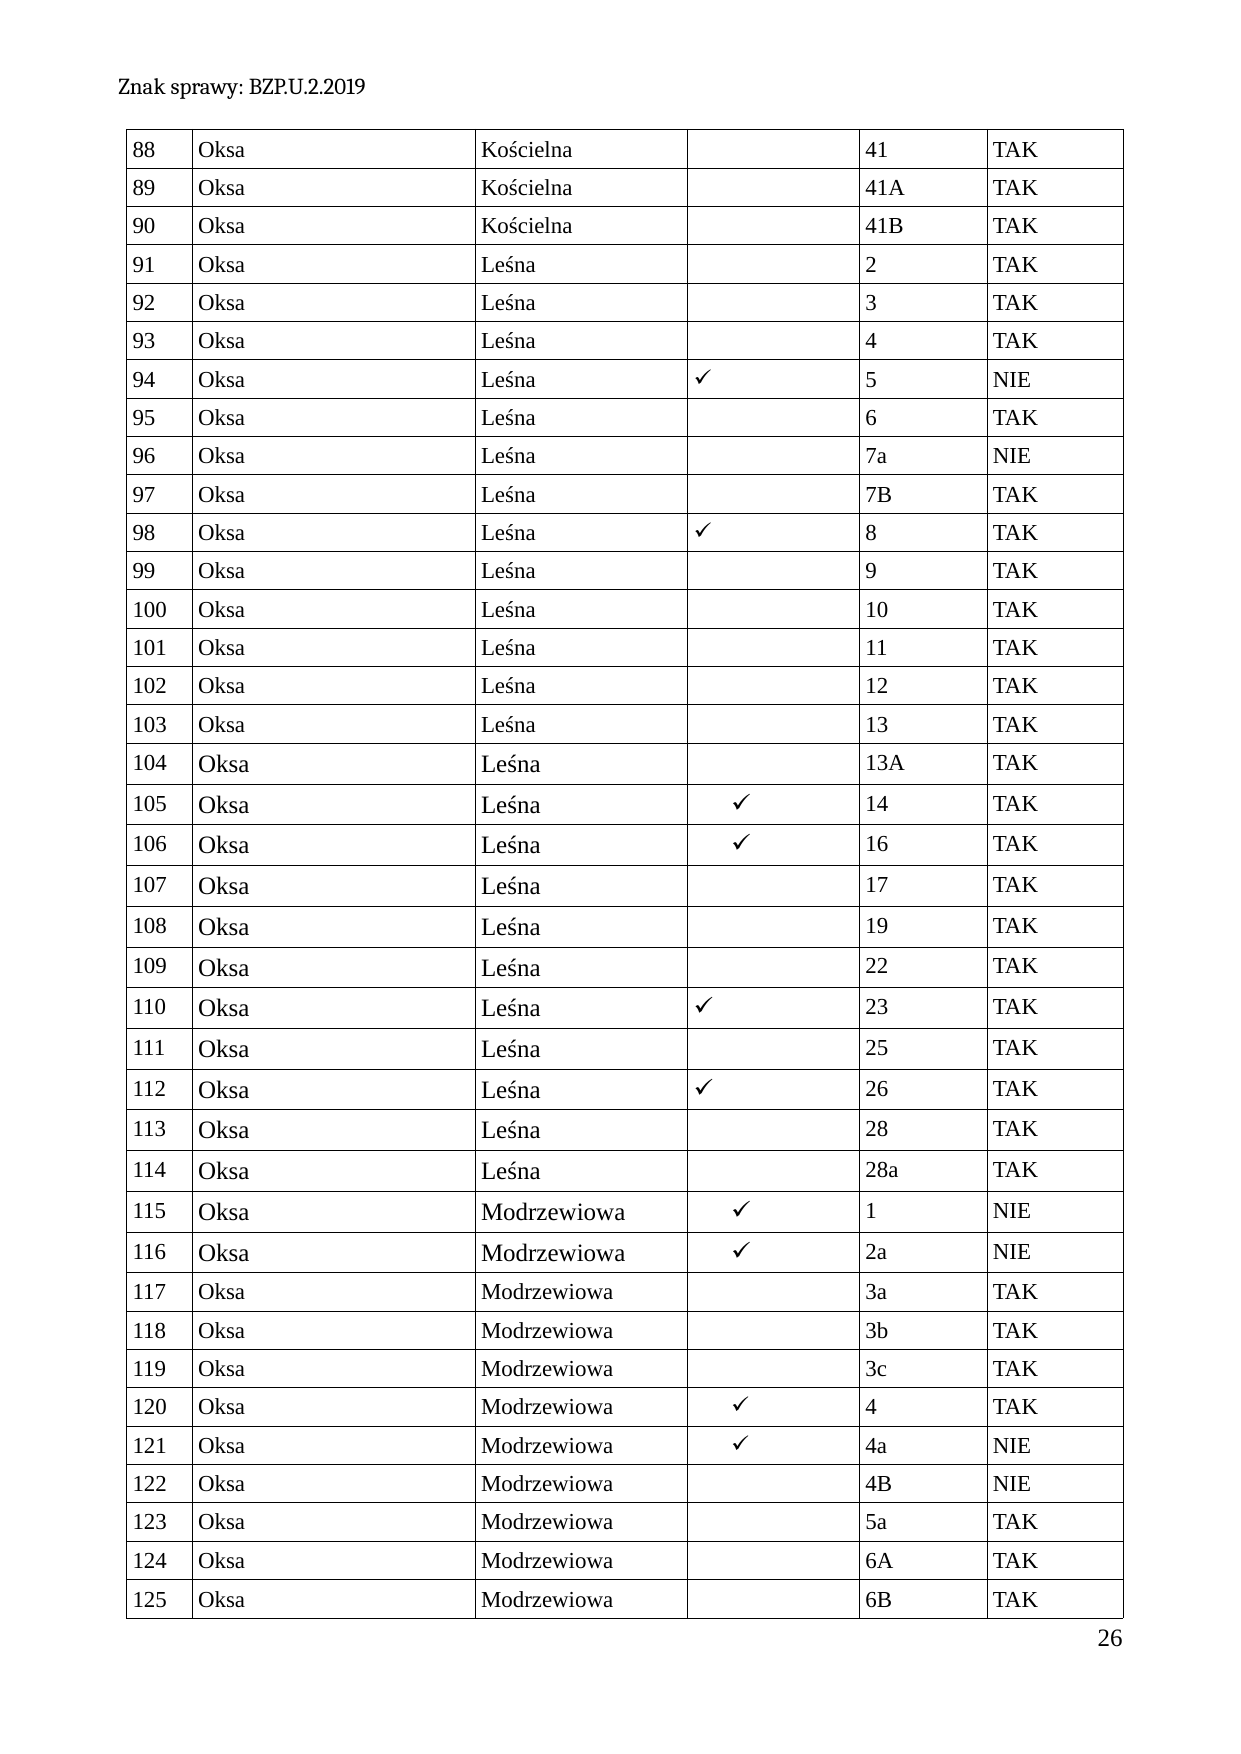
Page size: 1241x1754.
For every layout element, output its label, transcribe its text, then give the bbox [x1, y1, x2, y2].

table_cell NIE [988, 437, 1123, 474]
table_cell Oksa [193, 207, 475, 244]
table_cell TAK [988, 1312, 1123, 1349]
table_cell 108 [127, 907, 192, 946]
table_cell 95 [127, 399, 192, 436]
table_cell Modrzewiowa [476, 1465, 687, 1502]
table_cell TAK [988, 207, 1123, 244]
table_cell [688, 475, 859, 513]
table_cell TAK [988, 744, 1123, 783]
table_cell 123 [127, 1503, 192, 1541]
table_cell [688, 399, 859, 436]
table_cell Leśna [476, 825, 687, 865]
table_cell 2 [860, 245, 987, 283]
table_cell 115 [127, 1192, 192, 1231]
table_cell 17 [860, 866, 987, 906]
table_cell 109 [127, 948, 192, 987]
table_cell TAK [988, 322, 1123, 359]
table_cell Modrzewiowa [476, 1192, 687, 1231]
table_cell 90 [127, 207, 192, 244]
table_cell [688, 1110, 859, 1150]
table_cell TAK [988, 866, 1123, 906]
table_cell 121 [127, 1427, 192, 1464]
table_cell TAK [988, 1029, 1123, 1068]
table_cell [688, 1350, 859, 1387]
table_cell 1 [860, 1192, 987, 1231]
table_cell [688, 744, 859, 783]
table_cell [688, 360, 859, 398]
table_cell TAK [988, 907, 1123, 946]
table_cell TAK [988, 245, 1123, 283]
table_cell 97 [127, 475, 192, 513]
table_cell [688, 866, 859, 906]
table_cell Modrzewiowa [476, 1427, 687, 1464]
table_cell TAK [988, 667, 1123, 704]
table_cell 41A [860, 169, 987, 206]
table_cell Oksa [193, 169, 475, 206]
table_cell Oksa [193, 284, 475, 321]
table_cell Modrzewiowa [476, 1388, 687, 1426]
table_cell 3c [860, 1350, 987, 1387]
table_cell 94 [127, 360, 192, 398]
table_cell Oksa [193, 785, 475, 824]
table_cell NIE [988, 1233, 1123, 1272]
table_cell Oksa [193, 1388, 475, 1426]
table_cell 7B [860, 475, 987, 513]
table_cell [688, 245, 859, 283]
table_cell 11 [860, 629, 987, 666]
table_cell Modrzewiowa [476, 1233, 687, 1272]
table_cell 122 [127, 1465, 192, 1502]
table_cell Oksa [193, 1192, 475, 1231]
table_cell [688, 1192, 859, 1231]
table_cell TAK [988, 629, 1123, 666]
table_cell 124 [127, 1542, 192, 1579]
table_cell 10 [860, 590, 987, 628]
table_cell 96 [127, 437, 192, 474]
table_cell 92 [127, 284, 192, 321]
table_cell TAK [988, 552, 1123, 589]
table_cell TAK [988, 785, 1123, 824]
table_cell 106 [127, 825, 192, 865]
table_cell [688, 284, 859, 321]
table_cell [688, 437, 859, 474]
table_cell [688, 629, 859, 666]
table_cell TAK [988, 590, 1123, 628]
table_cell TAK [988, 1503, 1123, 1541]
table_cell 120 [127, 1388, 192, 1426]
table_cell TAK [988, 988, 1123, 1028]
table_cell 22 [860, 948, 987, 987]
table_cell 26 [860, 1070, 987, 1109]
table_cell Oksa [193, 552, 475, 589]
table_cell Leśna [476, 1029, 687, 1068]
table_cell Leśna [476, 667, 687, 704]
table_cell 104 [127, 744, 192, 783]
table_cell 103 [127, 705, 192, 743]
table_cell 99 [127, 552, 192, 589]
table_cell TAK [988, 399, 1123, 436]
table_cell NIE [988, 360, 1123, 398]
table_cell 91 [127, 245, 192, 283]
table_cell 5a [860, 1503, 987, 1541]
table_cell [688, 1029, 859, 1068]
table_cell 101 [127, 629, 192, 666]
table_cell [688, 705, 859, 743]
table_cell Leśna [476, 907, 687, 946]
table_cell [688, 1151, 859, 1191]
table_cell Oksa [193, 130, 475, 168]
table_cell [688, 1503, 859, 1541]
table_cell TAK [988, 475, 1123, 513]
table_cell [688, 1273, 859, 1311]
table_cell 98 [127, 514, 192, 551]
table_cell Modrzewiowa [476, 1273, 687, 1311]
table_cell NIE [988, 1465, 1123, 1502]
table_cell [688, 948, 859, 987]
table_cell Leśna [476, 475, 687, 513]
table_cell [688, 1233, 859, 1272]
table_cell 6 [860, 399, 987, 436]
table_cell Oksa [193, 1542, 475, 1579]
table_cell [688, 1070, 859, 1109]
table_cell TAK [988, 1151, 1123, 1191]
table_cell Leśna [476, 785, 687, 824]
table_cell 114 [127, 1151, 192, 1191]
table_cell 6A [860, 1542, 987, 1579]
table_cell Oksa [193, 1070, 475, 1109]
table_cell Leśna [476, 552, 687, 589]
table_cell 19 [860, 907, 987, 946]
table_cell Oksa [193, 1151, 475, 1191]
table_cell Modrzewiowa [476, 1350, 687, 1387]
table_cell Oksa [193, 825, 475, 865]
table_cell TAK [988, 1350, 1123, 1387]
table_cell Oksa [193, 245, 475, 283]
table_cell NIE [988, 1427, 1123, 1464]
table_cell 4a [860, 1427, 987, 1464]
table_cell Leśna [476, 1151, 687, 1191]
table_cell Oksa [193, 322, 475, 359]
table_cell Oksa [193, 907, 475, 946]
table_cell Oksa [193, 1273, 475, 1311]
table_cell 7a [860, 437, 987, 474]
table_cell TAK [988, 130, 1123, 168]
table_cell 23 [860, 988, 987, 1028]
table_cell Oksa [193, 629, 475, 666]
table_cell TAK [988, 705, 1123, 743]
table_cell 88 [127, 130, 192, 168]
table_cell Leśna [476, 322, 687, 359]
table_cell Kościelna [476, 207, 687, 244]
table_cell 112 [127, 1070, 192, 1109]
table_cell Leśna [476, 514, 687, 551]
table_cell [688, 785, 859, 824]
table_cell Leśna [476, 629, 687, 666]
table_cell 116 [127, 1233, 192, 1272]
table_cell 16 [860, 825, 987, 865]
table_cell [688, 825, 859, 865]
table_cell Oksa [193, 948, 475, 987]
table_cell 28 [860, 1110, 987, 1150]
table_cell 12 [860, 667, 987, 704]
table_cell TAK [988, 284, 1123, 321]
table_cell Leśna [476, 1110, 687, 1150]
table_cell 118 [127, 1312, 192, 1349]
table_cell 8 [860, 514, 987, 551]
table_cell 25 [860, 1029, 987, 1068]
table_cell Oksa [193, 1312, 475, 1349]
table_cell 4B [860, 1465, 987, 1502]
table_cell Oksa [193, 1110, 475, 1150]
table_cell Oksa [193, 1350, 475, 1387]
table_cell [688, 1465, 859, 1502]
table_cell 13 [860, 705, 987, 743]
table_cell [688, 207, 859, 244]
table_cell 3 [860, 284, 987, 321]
table_cell [688, 552, 859, 589]
table_cell Kościelna [476, 169, 687, 206]
table_cell 3b [860, 1312, 987, 1349]
table_cell Oksa [193, 475, 475, 513]
table_cell 111 [127, 1029, 192, 1068]
table_cell [688, 130, 859, 168]
table_cell Leśna [476, 284, 687, 321]
table_cell TAK [988, 169, 1123, 206]
table_cell Oksa [193, 667, 475, 704]
table_cell TAK [988, 1273, 1123, 1311]
table_cell Oksa [193, 1427, 475, 1464]
table_cell [688, 169, 859, 206]
table_cell 110 [127, 988, 192, 1028]
table_cell TAK [988, 1110, 1123, 1150]
table_cell [688, 1580, 859, 1618]
table_cell Leśna [476, 399, 687, 436]
table_cell Oksa [193, 514, 475, 551]
table_cell Oksa [193, 866, 475, 906]
table_cell 9 [860, 552, 987, 589]
table_cell 2a [860, 1233, 987, 1272]
table_cell Oksa [193, 437, 475, 474]
table_cell Modrzewiowa [476, 1580, 687, 1618]
table_cell 113 [127, 1110, 192, 1150]
table_cell 89 [127, 169, 192, 206]
table_cell 117 [127, 1273, 192, 1311]
table_cell 28a [860, 1151, 987, 1191]
table_cell 3a [860, 1273, 987, 1311]
table_cell TAK [988, 825, 1123, 865]
table_cell Oksa [193, 1029, 475, 1068]
table_cell Oksa [193, 590, 475, 628]
table_cell Leśna [476, 988, 687, 1028]
table_cell [688, 988, 859, 1028]
table_cell 4 [860, 322, 987, 359]
table_cell [688, 1312, 859, 1349]
table_cell Oksa [193, 744, 475, 783]
table_cell 107 [127, 866, 192, 906]
table_cell Oksa [193, 1580, 475, 1618]
table_cell Oksa [193, 1233, 475, 1272]
table_cell 93 [127, 322, 192, 359]
table_cell Leśna [476, 437, 687, 474]
table_cell 125 [127, 1580, 192, 1618]
table_cell 4 [860, 1388, 987, 1426]
table_cell 41B [860, 207, 987, 244]
table_cell Leśna [476, 1070, 687, 1109]
table_cell Leśna [476, 948, 687, 987]
table_cell 105 [127, 785, 192, 824]
table_cell 41 [860, 130, 987, 168]
table_cell Leśna [476, 705, 687, 743]
table_cell TAK [988, 1070, 1123, 1109]
table_cell TAK [988, 1542, 1123, 1579]
table_cell [688, 1388, 859, 1426]
table_cell TAK [988, 1580, 1123, 1618]
table_cell Modrzewiowa [476, 1503, 687, 1541]
table_cell NIE [988, 1192, 1123, 1231]
table_cell 119 [127, 1350, 192, 1387]
table_cell [688, 667, 859, 704]
table_cell 5 [860, 360, 987, 398]
table_cell 100 [127, 590, 192, 628]
table_cell [688, 322, 859, 359]
table_cell [688, 1542, 859, 1579]
table_cell Oksa [193, 1465, 475, 1502]
table_cell Oksa [193, 1503, 475, 1541]
table_cell TAK [988, 948, 1123, 987]
table_cell TAK [988, 1388, 1123, 1426]
table_cell Modrzewiowa [476, 1542, 687, 1579]
table_cell Oksa [193, 399, 475, 436]
table_cell Oksa [193, 705, 475, 743]
table_cell Modrzewiowa [476, 1312, 687, 1349]
table_cell Oksa [193, 988, 475, 1028]
table_cell [688, 514, 859, 551]
table_cell [688, 1427, 859, 1464]
table_cell Leśna [476, 744, 687, 783]
table_cell Leśna [476, 360, 687, 398]
table_cell 6B [860, 1580, 987, 1618]
table_cell Oksa [193, 360, 475, 398]
table_cell Leśna [476, 866, 687, 906]
table_cell Leśna [476, 245, 687, 283]
table_cell 14 [860, 785, 987, 824]
table_cell TAK [988, 514, 1123, 551]
table_cell [688, 907, 859, 946]
table_cell Kościelna [476, 130, 687, 168]
table_cell 102 [127, 667, 192, 704]
table_cell 13A [860, 744, 987, 783]
table_cell [688, 590, 859, 628]
table_cell Leśna [476, 590, 687, 628]
